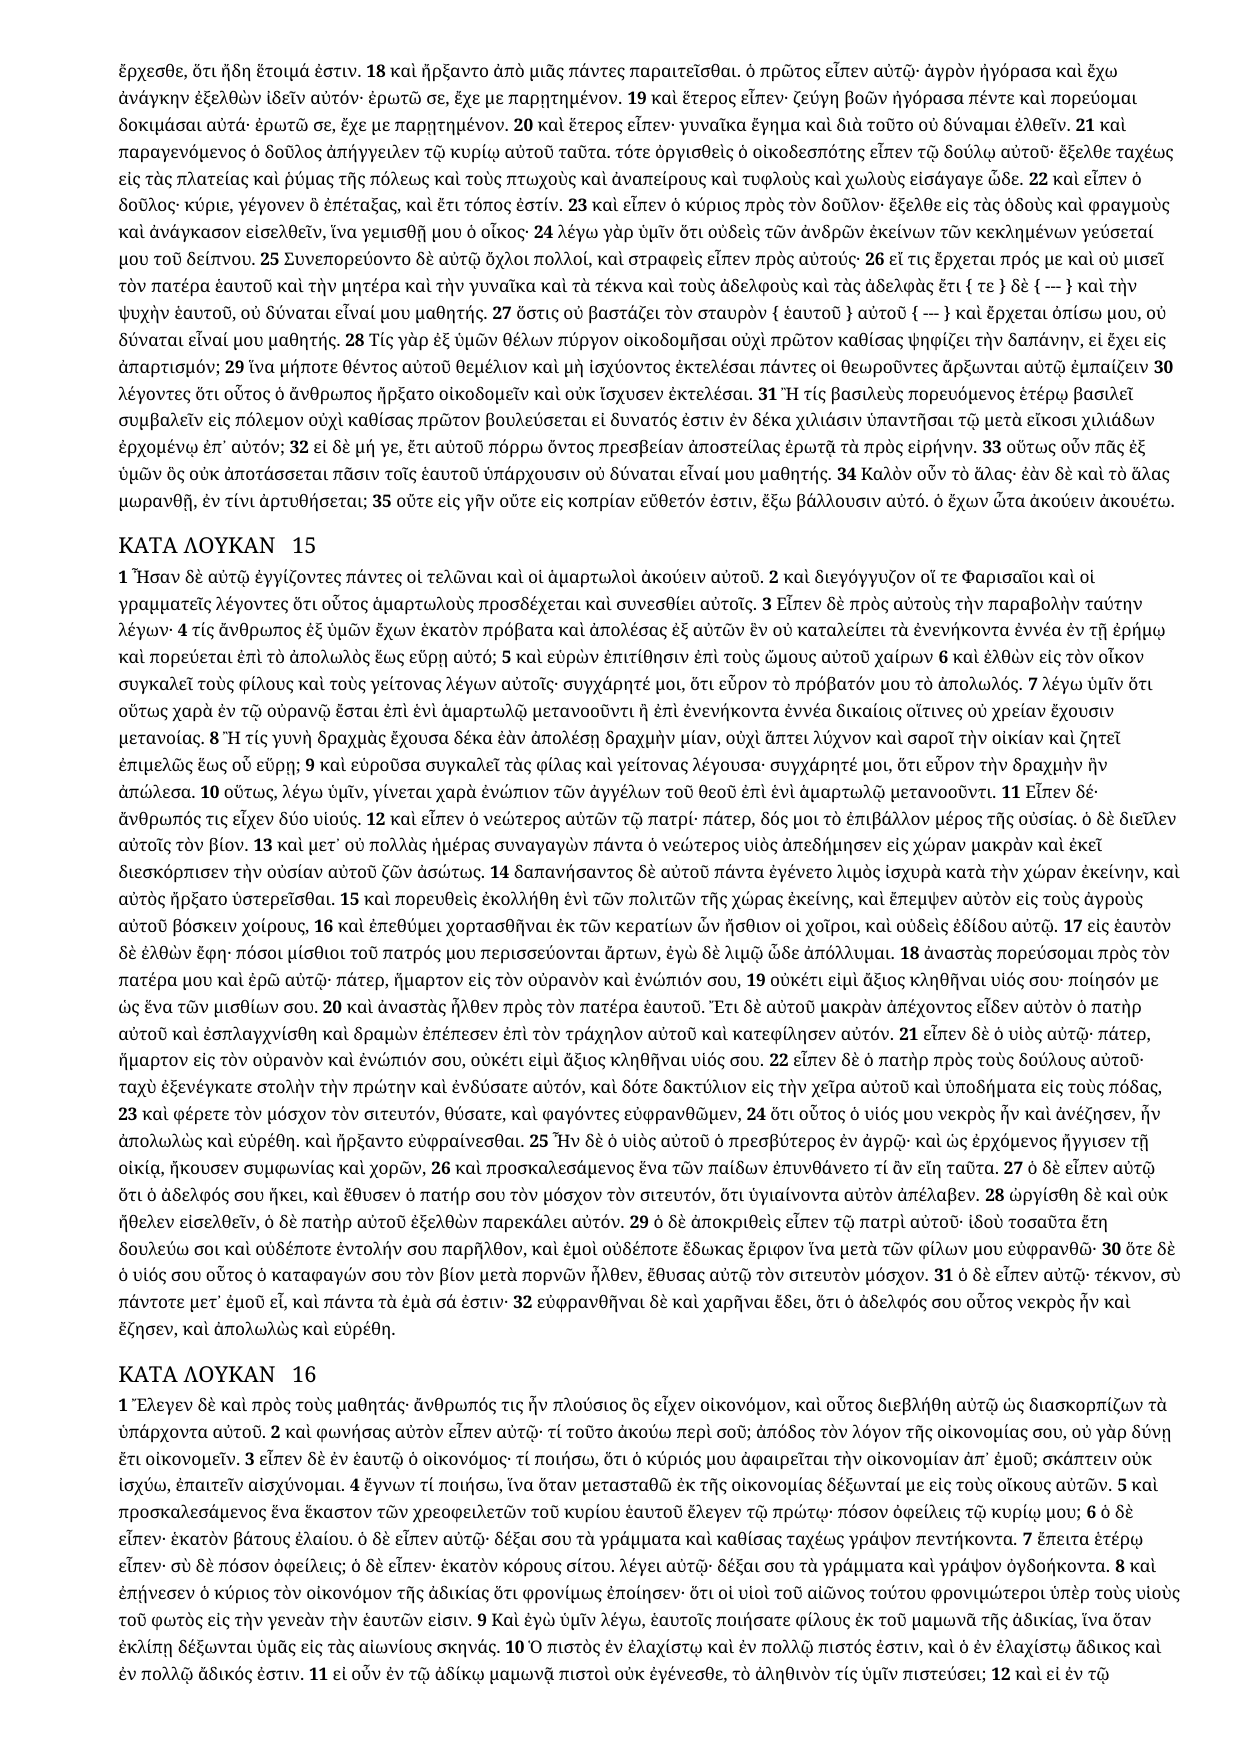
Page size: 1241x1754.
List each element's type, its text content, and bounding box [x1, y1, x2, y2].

text ΚΑΤΑ ΛΟΥΚΑΝ 16 [118, 1359, 1181, 1388]
text ΚΑΤΑ ΛΟΥΚΑΝ 15 [118, 531, 1181, 560]
text 1 Ἔλεγεν δὲ καὶ πρὸς τοὺς μαθητάς· ἄνθρωπός τις ἦν πλούσιος ὃς εἶχεν οἰκονόμον, καὶ οὗτος διεβλήθη αὐτῷ ὡς διασκορπίζων τὰ ὑπάρχοντα αὐτοῦ. 2 καὶ φωνήσας αὐτὸν εἶπεν αὐτῷ· τί τοῦτο ἀκούω περὶ σοῦ; ἀπόδος τὸν λόγον τῆς οἰκονομίας σου, οὐ γὰρ δύνῃ ἔτι οἰκονομεῖν. 3 εἶπεν δὲ ἐν ἑαυτῷ ὁ οἰκονόμος· τί ποιήσω, ὅτι ὁ κύριός μου ἀφαιρεῖται τὴν οἰκονομίαν ἀπ᾽ ἐμοῦ; σκάπτειν οὐκ ἰσχύω, ἐπαιτεῖν αἰσχύνομαι. 4 ἔγνων τί ποιήσω, ἵνα ὅταν μετασταθῶ ἐκ τῆς οἰκονομίας δέξωνταί με εἰς τοὺς οἴκους αὐτῶν. 5 καὶ προσκαλεσάμενος ἕνα ἕκαστον τῶν χρεοφειλετῶν τοῦ κυρίου ἑαυτοῦ ἔλεγεν τῷ πρώτῳ· πόσον ὀφείλεις τῷ κυρίῳ μου; 6 ὁ δὲ εἶπεν· ἑκατὸν βάτους ἐλαίου. ὁ δὲ εἶπεν αὐτῷ· δέξαι σου τὰ γράμματα καὶ καθίσας ταχέως γράψον πεντήκοντα. 7 ἔπειτα ἑτέρῳ εἶπεν· σὺ δὲ πόσον ὀφείλεις; ὁ δὲ εἶπεν· ἑκατὸν κόρους σίτου. λέγει αὐτῷ· δέξαι σου τὰ γράμματα καὶ γράψον ὀγδοήκοντα. 8 καὶ ἐπῄνεσεν ὁ κύριος τὸν οἰκονόμον τῆς ἀδικίας ὅτι φρονίμως ἐποίησεν· ὅτι οἱ υἱοὶ τοῦ αἰῶνος τούτου φρονιμώτεροι ὑπὲρ τοὺς υἱοὺς τοῦ φωτὸς εἰς τὴν γενεὰν τὴν ἑαυτῶν εἰσιν. 9 Καὶ ἐγὼ ὑμῖν λέγω, ἑαυτοῖς ποιήσατε φίλους ἐκ τοῦ μαμωνᾶ τῆς ἀδικίας, ἵνα ὅταν ἐκλίπῃ δέξωνται ὑμᾶς εἰς τὰς αἰωνίους σκηνάς. 10 Ὁ πιστὸς ἐν ἐλαχίστῳ καὶ ἐν πολλῷ πιστός ἐστιν, καὶ ὁ ἐν ἐλαχίστῳ ἄδικος καὶ ἐν πολλῷ ἄδικός ἐστιν. 11 εἰ οὖν ἐν τῷ ἀδίκῳ μαμωνᾷ πιστοὶ οὐκ ἐγένεσθε, τὸ ἀληθινὸν τίς ὑμῖν πιστεύσει; 12 καὶ εἰ ἐν τῷ [118, 1393, 1181, 1685]
text ἔρχεσθε, ὅτι ἤδη ἕτοιμά ἐστιν. 18 καὶ ἤρξαντο ἀπὸ μιᾶς πάντες παραιτεῖσθαι. ὁ πρῶτος εἶπεν αὐτῷ· ἀγρὸν ἠγόρασα καὶ ἔχω ἀνάγκην ἐξελθὼν ἰδεῖν αὐτόν· ἐρωτῶ σε, ἔχε με παρῃτημένον. 19 καὶ ἕτερος εἶπεν· ζεύγη βοῶν ἠγόρασα πέντε καὶ πορεύομαι δοκιμάσαι αὐτά· ἐρωτῶ σε, ἔχε με παρῃτημένον. 20 καὶ ἕτερος εἶπεν· γυναῖκα ἔγημα καὶ διὰ τοῦτο οὐ δύναμαι ἐλθεῖν. 21 καὶ παραγενόμενος ὁ δοῦλος ἀπήγγειλεν τῷ κυρίῳ αὐτοῦ ταῦτα. τότε ὀργισθεὶς ὁ οἰκοδεσπότης εἶπεν τῷ δούλῳ αὐτοῦ· ἔξελθε ταχέως εἰς τὰς πλατείας καὶ ῥύμας τῆς πόλεως καὶ τοὺς πτωχοὺς καὶ ἀναπείρους καὶ τυφλοὺς καὶ χωλοὺς εἰσάγαγε ὧδε. 22 καὶ εἶπεν ὁ δοῦλος· κύριε, γέγονεν ὃ ἐπέταξας, καὶ ἔτι τόπος ἐστίν. 23 καὶ εἶπεν ὁ κύριος πρὸς τὸν δοῦλον· ἔξελθε εἰς τὰς ὁδοὺς καὶ φραγμοὺς καὶ ἀνάγκασον εἰσελθεῖν, ἵνα γεμισθῇ μου ὁ οἶκος· 24 λέγω γὰρ ὑμῖν ὅτι οὐδεὶς τῶν ἀνδρῶν ἐκείνων τῶν κεκλημένων γεύσεταί μου τοῦ δείπνου. 25 Συνεπορεύοντο δὲ αὐτῷ ὄχλοι πολλοί, καὶ στραφεὶς εἶπεν πρὸς αὐτούς· 26 εἴ τις ἔρχεται πρός με καὶ οὐ μισεῖ τὸν πατέρα ἑαυτοῦ καὶ τὴν μητέρα καὶ τὴν γυναῖκα καὶ τὰ τέκνα καὶ τοὺς ἀδελφοὺς καὶ τὰς ἀδελφὰς ἔτι { τε } δὲ { --- } καὶ τὴν ψυχὴν ἑαυτοῦ, οὐ δύναται εἶναί μου μαθητής. 27 ὅστις οὐ βαστάζει τὸν σταυρὸν { ἑαυτοῦ } αὐτοῦ { --- } καὶ ἔρχεται ὀπίσω μου, οὐ δύναται εἶναί μου μαθητής. 28 Τίς γὰρ ἐξ ὑμῶν θέλων πύργον οἰκοδομῆσαι οὐχὶ πρῶτον καθίσας ψηφίζει τὴν δαπάνην, εἰ ἔχει εἰς ἀπαρτισμόν; 29 ἵνα μήποτε θέντος αὐτοῦ θεμέλιον καὶ μὴ ἰσχύοντος ἐκτελέσαι πάντες οἱ θεωροῦντες ἄρξωνται αὐτῷ ἐμπαίζειν 30 λέγοντες ὅτι οὗτος ὁ ἄνθρωπος ἤρξατο οἰκοδομεῖν καὶ οὐκ ἴσχυσεν ἐκτελέσαι. 31 Ἢ τίς βασιλεὺς πορευόμενος ἑτέρῳ βασιλεῖ συμβαλεῖν εἰς πόλεμον οὐχὶ καθίσας πρῶτον βουλεύσεται εἰ δυνατός ἐστιν ἐν δέκα χιλιάσιν ὑπαντῆσαι τῷ μετὰ εἴκοσι χιλιάδων ἐρχομένῳ ἐπ᾽ αὐτόν; 32 εἰ δὲ μή γε, ἔτι αὐτοῦ πόρρω ὄντος πρεσβείαν ἀποστείλας ἐρωτᾷ τὰ πρὸς εἰρήνην. 33 οὕτως οὖν πᾶς ἐξ ὑμῶν ὃς οὐκ ἀποτάσσεται πᾶσιν τοῖς ἑαυτοῦ ὑπάρχουσιν οὐ δύναται εἶναί μου μαθητής. 34 Καλὸν οὖν τὸ ἅλας· ἐὰν δὲ καὶ τὸ ἅλας μωρανθῇ, ἐν τίνι ἀρτυθήσεται; 35 οὔτε εἰς γῆν οὔτε εἰς κοπρίαν εὔθετόν ἐστιν, ἔξω βάλλουσιν αὐτό. ὁ ἔχων ὦτα ἀκούειν ἀκουέτω. [118, 59, 1181, 512]
text 1 Ἦσαν δὲ αὐτῷ ἐγγίζοντες πάντες οἱ τελῶναι καὶ οἱ ἁμαρτωλοὶ ἀκούειν αὐτοῦ. 2 καὶ διεγόγγυζον οἵ τε Φαρισαῖοι καὶ οἱ γραμματεῖς λέγοντες ὅτι οὗτος ἁμαρτωλοὺς προσδέχεται καὶ συνεσθίει αὐτοῖς. 3 Εἶπεν δὲ πρὸς αὐτοὺς τὴν παραβολὴν ταύτην λέγων· 4 τίς ἄνθρωπος ἐξ ὑμῶν ἔχων ἑκατὸν πρόβατα καὶ ἀπολέσας ἐξ αὐτῶν ἓν οὐ καταλείπει τὰ ἐνενήκοντα ἐννέα ἐν τῇ ἐρήμῳ καὶ πορεύεται ἐπὶ τὸ ἀπολωλὸς ἕως εὕρῃ αὐτό; 5 καὶ εὑρὼν ἐπιτίθησιν ἐπὶ τοὺς ὤμους αὐτοῦ χαίρων 6 καὶ ἐλθὼν εἰς τὸν οἶκον συγκαλεῖ τοὺς φίλους καὶ τοὺς γείτονας λέγων αὐτοῖς· συγχάρητέ μοι, ὅτι εὗρον τὸ πρόβατόν μου τὸ ἀπολωλός. 7 λέγω ὑμῖν ὅτι οὕτως χαρὰ ἐν τῷ οὐρανῷ ἔσται ἐπὶ ἑνὶ ἁμαρτωλῷ μετανοοῦντι ἢ ἐπὶ ἐνενήκοντα ἐννέα δικαίοις οἵτινες οὐ χρείαν ἔχουσιν μετανοίας. 8 Ἢ τίς γυνὴ δραχμὰς ἔχουσα δέκα ἐὰν ἀπολέσῃ δραχμὴν μίαν, οὐχὶ ἅπτει λύχνον καὶ σαροῖ τὴν οἰκίαν καὶ ζητεῖ ἐπιμελῶς ἕως οὗ εὕρῃ; 9 καὶ εὑροῦσα συγκαλεῖ τὰς φίλας καὶ γείτονας λέγουσα· συγχάρητέ μοι, ὅτι εὗρον τὴν δραχμὴν ἣν ἀπώλεσα. 10 οὕτως, λέγω ὑμῖν, γίνεται χαρὰ ἐνώπιον τῶν ἀγγέλων τοῦ θεοῦ ἐπὶ ἑνὶ ἁμαρτωλῷ μετανοοῦντι. 11 Εἶπεν δέ· ἄνθρωπός τις εἶχεν δύο υἱούς. 12 καὶ εἶπεν ὁ νεώτερος αὐτῶν τῷ πατρί· πάτερ, δός μοι τὸ ἐπιβάλλον μέρος τῆς οὐσίας. ὁ δὲ διεῖλεν αὐτοῖς τὸν βίον. 13 καὶ μετ᾽ οὐ πολλὰς ἡμέρας συναγαγὼν πάντα ὁ νεώτερος υἱὸς ἀπεδήμησεν εἰς χώραν μακρὰν καὶ ἐκεῖ διεσκόρπισεν τὴν οὐσίαν αὐτοῦ ζῶν ἀσώτως. 14 δαπανήσαντος δὲ αὐτοῦ πάντα ἐγένετο λιμὸς ἰσχυρὰ κατὰ τὴν χώραν ἐκείνην, καὶ αὐτὸς ἤρξατο ὑστερεῖσθαι. 15 καὶ πορευθεὶς ἐκολλήθη ἑνὶ τῶν πολιτῶν τῆς χώρας ἐκείνης, καὶ ἔπεμψεν αὐτὸν εἰς τοὺς ἀγροὺς αὐτοῦ βόσκειν χοίρους, 16 καὶ ἐπεθύμει χορτασθῆναι ἐκ τῶν κερατίων ὧν ἤσθιον οἱ χοῖροι, καὶ οὐδεὶς ἐδίδου αὐτῷ. 17 εἰς ἑαυτὸν δὲ ἐλθὼν ἔφη· πόσοι μίσθιοι τοῦ πατρός μου περισσεύονται ἄρτων, ἐγὼ δὲ λιμῷ ὧδε ἀπόλλυμαι. 18 ἀναστὰς πορεύσομαι πρὸς τὸν πατέρα μου καὶ ἐρῶ αὐτῷ· πάτερ, ἥμαρτον εἰς τὸν οὐρανὸν καὶ ἐνώπιόν σου, 19 οὐκέτι εἰμὶ ἄξιος κληθῆναι υἱός σου· ποίησόν με ὡς ἕνα τῶν μισθίων σου. 20 καὶ ἀναστὰς ἦλθεν πρὸς τὸν πατέρα ἑαυτοῦ. Ἔτι δὲ αὐτοῦ μακρὰν ἀπέχοντος εἶδεν αὐτὸν ὁ πατὴρ αὐτοῦ καὶ ἐσπλαγχνίσθη καὶ δραμὼν ἐπέπεσεν ἐπὶ τὸν τράχηλον αὐτοῦ καὶ κατεφίλησεν αὐτόν. 21 εἶπεν δὲ ὁ υἱὸς αὐτῷ· πάτερ, ἥμαρτον εἰς τὸν οὐρανὸν καὶ ἐνώπιόν σου, οὐκέτι εἰμὶ ἄξιος κληθῆναι υἱός σου. 22 εἶπεν δὲ ὁ πατὴρ πρὸς τοὺς δούλους αὐτοῦ· ταχὺ ἐξενέγκατε στολὴν τὴν πρώτην καὶ ἐνδύσατε αὐτόν, καὶ δότε δακτύλιον εἰς τὴν χεῖρα αὐτοῦ καὶ ὑποδήματα εἰς τοὺς πόδας, 23 καὶ φέρετε τὸν μόσχον τὸν σιτευτόν, θύσατε, καὶ φαγόντες εὐφρανθῶμεν, 24 ὅτι οὗτος ὁ υἱός μου νεκρὸς ἦν καὶ ἀνέζησεν, ἦν ἀπολωλὼς καὶ εὑρέθη. καὶ ἤρξαντο εὐφραίνεσθαι. 25 Ἦν δὲ ὁ υἱὸς αὐτοῦ ὁ πρεσβύτερος ἐν ἀγρῷ· καὶ ὡς ἐρχόμενος ἤγγισεν τῇ οἰκίᾳ, ἤκουσεν συμφωνίας καὶ χορῶν, 26 καὶ προσκαλεσάμενος ἕνα τῶν παίδων ἐπυνθάνετο τί ἂν εἴη ταῦτα. 27 ὁ δὲ εἶπεν αὐτῷ ὅτι ὁ ἀδελφός σου ἥκει, καὶ ἔθυσεν ὁ πατήρ σου τὸν μόσχον τὸν σιτευτόν, ὅτι ὑγιαίνοντα αὐτὸν ἀπέλαβεν. 28 ὠργίσθη δὲ καὶ οὐκ ἤθελεν εἰσελθεῖν, ὁ δὲ πατὴρ αὐτοῦ ἐξελθὼν παρεκάλει αὐτόν. 29 ὁ δὲ ἀποκριθεὶς εἶπεν τῷ πατρὶ αὐτοῦ· ἰδοὺ τοσαῦτα ἔτη δουλεύω σοι καὶ οὐδέποτε ἐντολήν σου παρῆλθον, καὶ ἐμοὶ οὐδέποτε ἔδωκας ἔριφον ἵνα μετὰ τῶν φίλων μου εὐφρανθῶ· 30 ὅτε δὲ ὁ υἱός σου οὗτος ὁ καταφαγών σου τὸν βίον μετὰ πορνῶν ἦλθεν, ἔθυσας αὐτῷ τὸν σιτευτὸν μόσχον. 31 ὁ δὲ εἶπεν αὐτῷ· τέκνον, σὺ πάντοτε μετ᾽ ἐμοῦ εἶ, καὶ πάντα τὰ ἐμὰ σά ἐστιν· 32 εὐφρανθῆναι δὲ καὶ χαρῆναι ἔδει, ὅτι ὁ ἀδελφός σου οὗτος νεκρὸς ἦν καὶ ἔζησεν, καὶ ἀπολωλὼς καὶ εὑρέθη. [118, 565, 1181, 1341]
